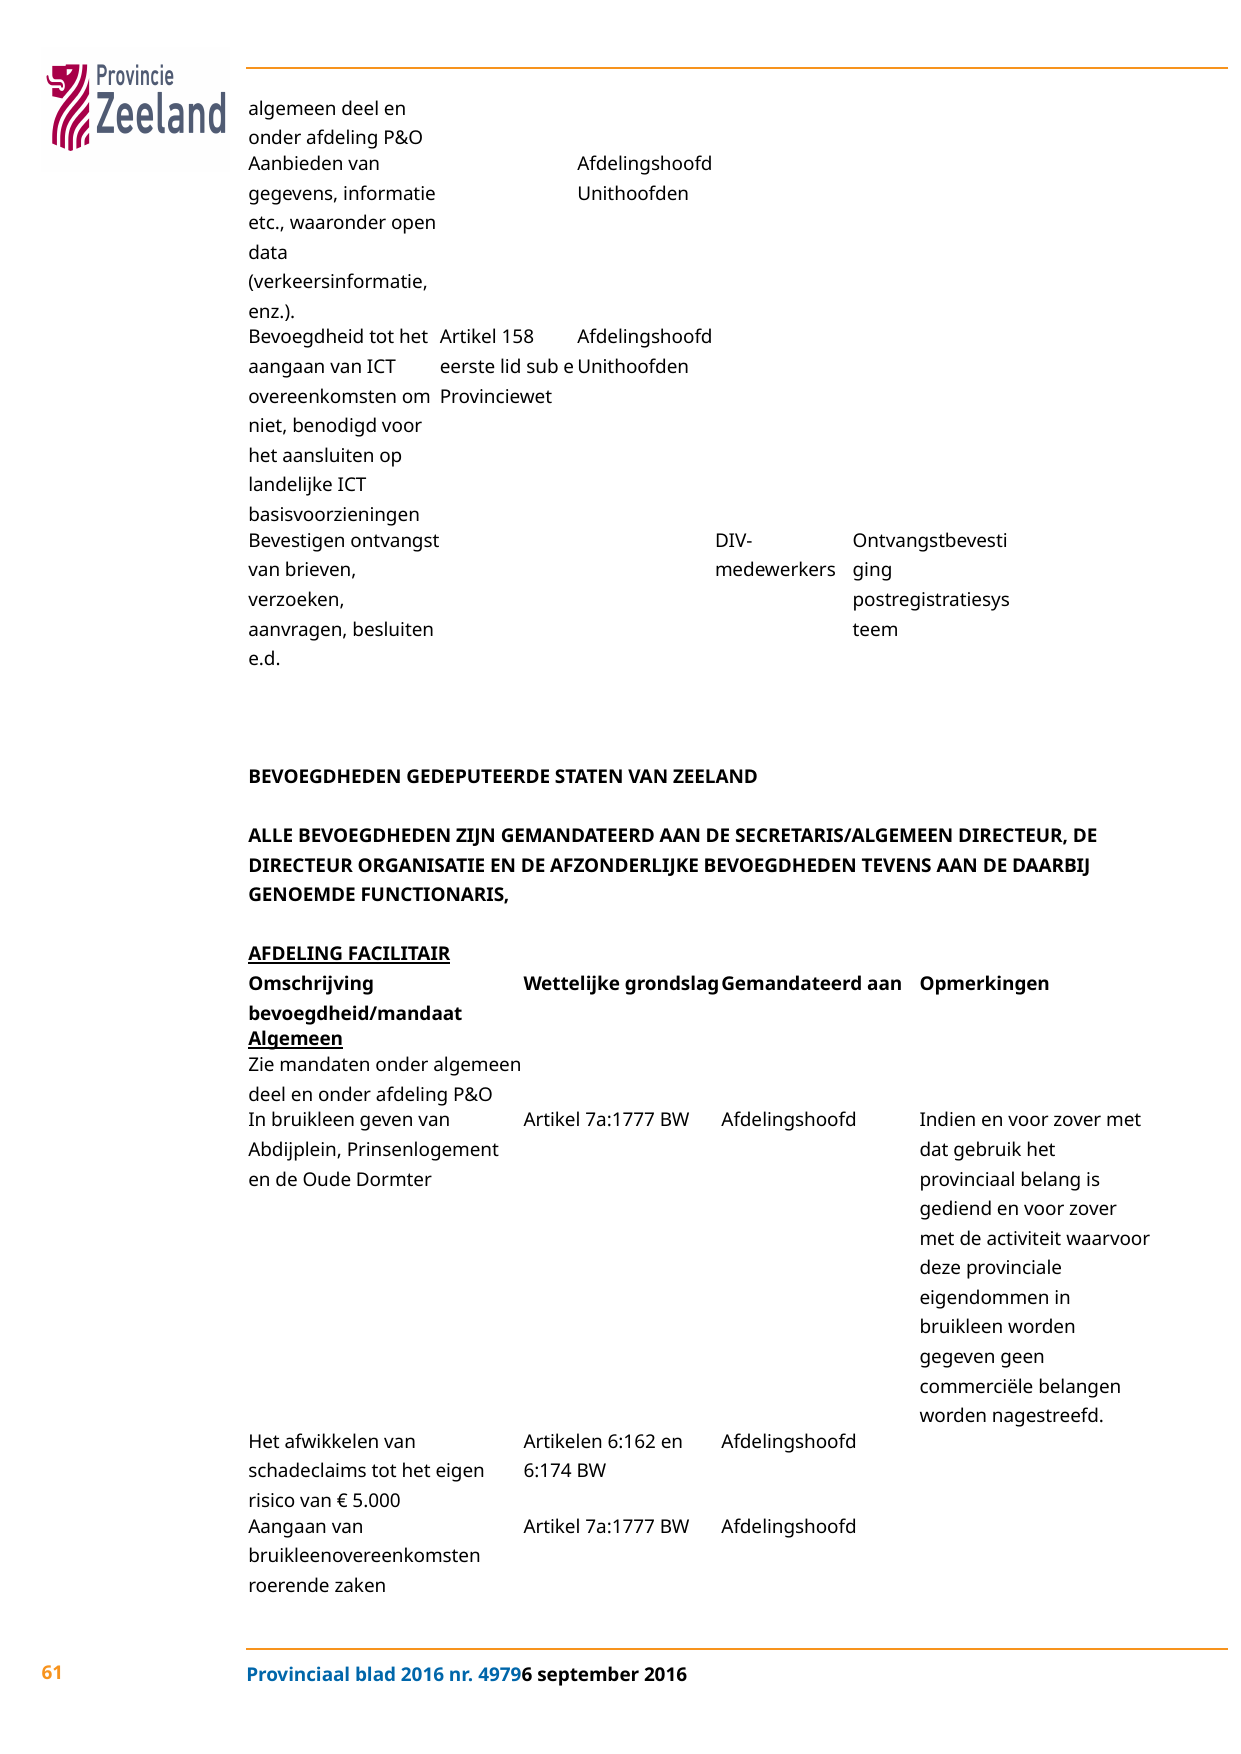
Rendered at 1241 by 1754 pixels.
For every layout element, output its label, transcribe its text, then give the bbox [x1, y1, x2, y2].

table_cell Artikel 7a:1777 BW [523, 1513, 721, 1598]
table_cell Indien en voor zover met dat gebruik het provinciaal belang is gediend en voor zover met de activiteit waarvoor deze provinciale eigendommen in bruikleen worden gegeven geen commerciële belangen worden nagestreefd. [919, 1107, 1152, 1428]
table_cell [440, 527, 715, 671]
picture [41, 47, 231, 172]
table_cell Artikelen 6:162 en 6:174 BW [523, 1428, 721, 1513]
table_cell [919, 1513, 1152, 1598]
text ALLE BEVOEGDHEDEN ZIJN GEMANDATEERD AAN DE SECRETARIS/ALGEMEEN DIRECTEUR, DE DIRECTEUR ORGANISATIE EN DE AFZONDERLIJKE BEVOEGDHEDEN TEVENS AAN DE DAARBIJ GENOEMDE FUNCTIONARIS, [248, 822, 1152, 907]
table_cell algemeen deel en onder afdeling P&O [248, 95, 439, 150]
table_cell Afdelingshoofd Unithoofden [577, 150, 852, 324]
table_header Omschrijving bevoegdheid/mandaat [248, 970, 523, 1026]
table_cell Het afwikkelen van schadeclaims tot het eigen risico van € 5.000 [248, 1428, 523, 1513]
table_cell Afdelingshoofd [721, 1107, 919, 1428]
table_cell [440, 150, 577, 324]
text BEVOEGDHEDEN GEDEPUTEERDE STATEN VAN ZEELAND [248, 763, 1152, 789]
table_header Opmerkingen [919, 970, 1152, 1026]
table_cell Afdelingshoofd [721, 1513, 919, 1598]
table_cell Afdelingshoofd [721, 1428, 919, 1513]
table_cell Algemeen [248, 1026, 523, 1051]
table_cell [919, 1428, 1152, 1513]
table_cell [853, 150, 1152, 324]
table_cell Artikel 7a:1777 BW [523, 1107, 721, 1428]
table_cell Bevoegdheid tot het aangaan van ICT overeenkomsten om niet, benodigd voor het aansluiten op landelijke ICT basisvoorzieningen [248, 324, 439, 527]
table_cell Artikel 158 eerste lid sub e Provinciewet [440, 324, 577, 527]
table_header Wettelijke grondslag [523, 970, 721, 1026]
table_cell Aanbieden van gegevens, informatie etc., waaronder open data (verkeersinformatie, enz.). [248, 150, 439, 324]
text AFDELING FACILITAIR [248, 941, 1152, 966]
table_cell [577, 95, 852, 150]
table_cell Ontvangstbevestiging postregistratiesysteem [853, 527, 1014, 671]
table_cell [440, 95, 577, 150]
table_cell [523, 1051, 721, 1107]
table_cell In bruikleen geven van Abdijplein, Prinsenlogement en de Oude Dormter [248, 1107, 523, 1428]
table_cell [853, 95, 1152, 150]
table_cell [919, 1051, 1152, 1107]
table_cell [721, 1026, 919, 1051]
table_cell [919, 1026, 1152, 1051]
table_cell [853, 324, 1152, 527]
table_header Gemandateerd aan [721, 970, 919, 1026]
table_cell Zie mandaten onder algemeen deel en onder afdeling P&O [248, 1051, 523, 1107]
table_cell Afdelingshoofd Unithoofden [577, 324, 852, 527]
table_cell DIV-medewerkers [715, 527, 852, 671]
table_cell [721, 1051, 919, 1107]
table_cell Bevestigen ontvangst van brieven, verzoeken, aanvragen, besluiten e.d. [248, 527, 439, 671]
table_cell [523, 1026, 721, 1051]
table_cell Aangaan van bruikleenovereenkomsten roerende zaken [248, 1513, 523, 1598]
